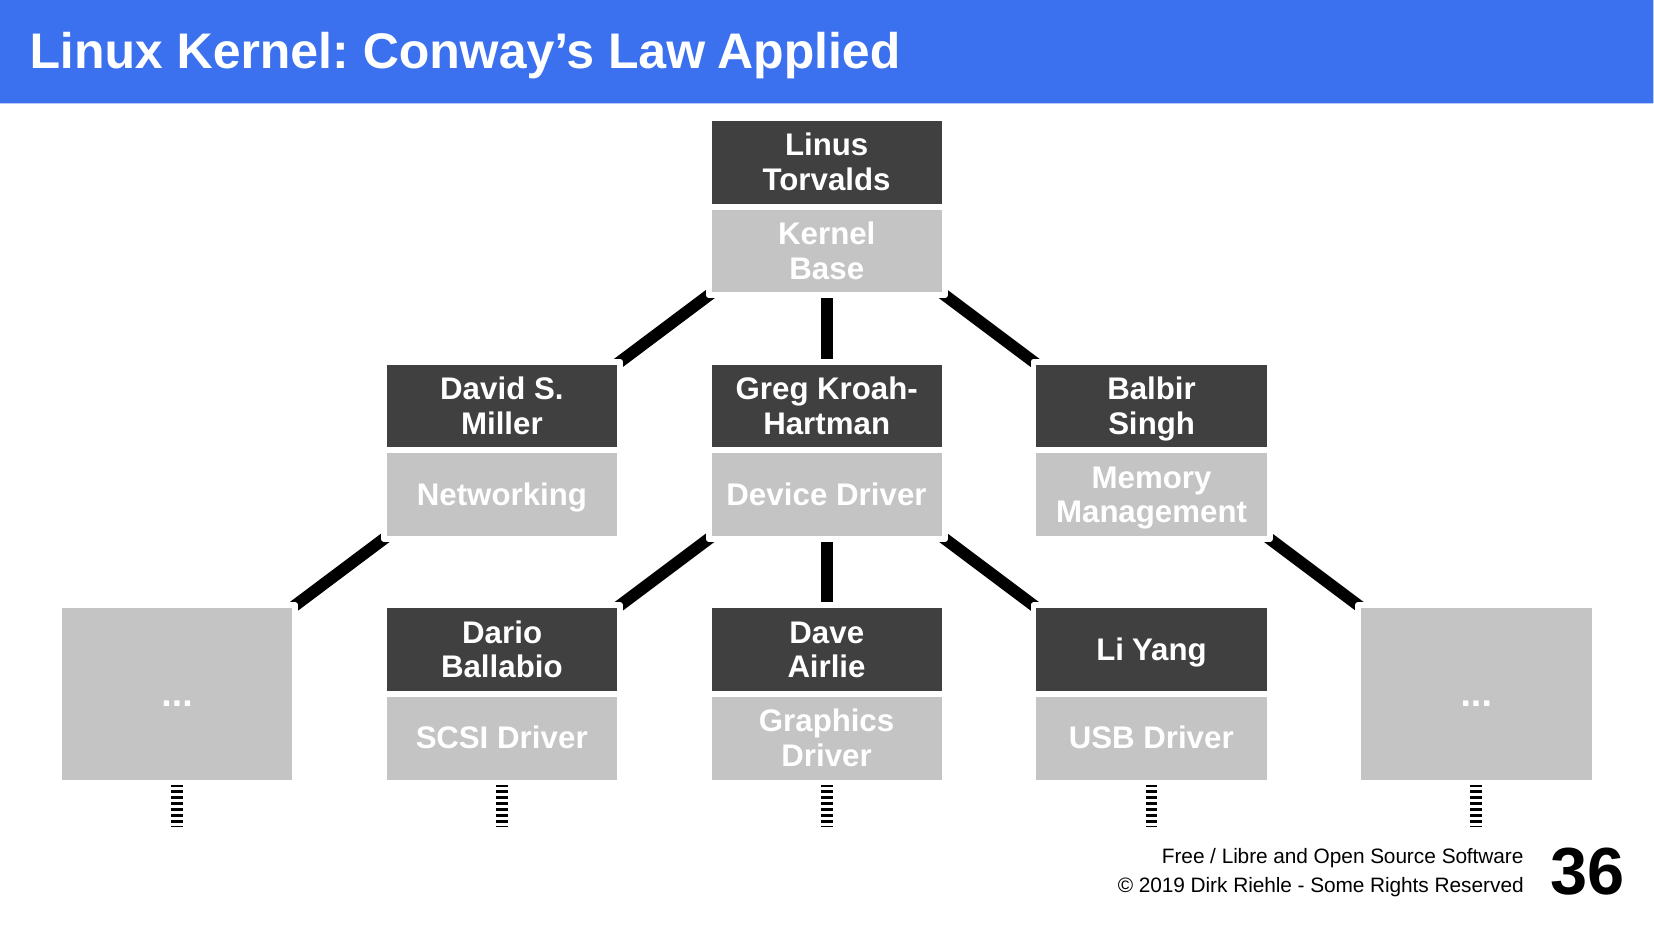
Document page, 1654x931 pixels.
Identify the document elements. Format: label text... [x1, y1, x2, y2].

text_box Memory Management [1033, 453, 1270, 539]
text_box Dario Ballabio [383, 605, 621, 694]
text_box David S. Miller [383, 361, 621, 451]
text_box Dave Airlie [708, 605, 945, 694]
text_box Networking [383, 453, 621, 539]
text_box Device Driver [708, 453, 945, 539]
title Linux Kernel: Conway’s Law Applied [0, 0, 1654, 104]
text_box ... [1358, 605, 1595, 783]
text_box SCSI Driver [383, 697, 621, 783]
text_box Balbir Singh [1033, 361, 1270, 451]
text_box Graphics Driver [708, 697, 945, 783]
text_box Kernel Base [708, 210, 945, 296]
text_box ... [59, 605, 296, 783]
text_box Greg Kroah- Hartman [708, 361, 945, 451]
text_box USB Driver [1033, 697, 1270, 783]
text_box Li Yang [1033, 605, 1270, 694]
text_box Linus Torvalds [708, 118, 945, 207]
